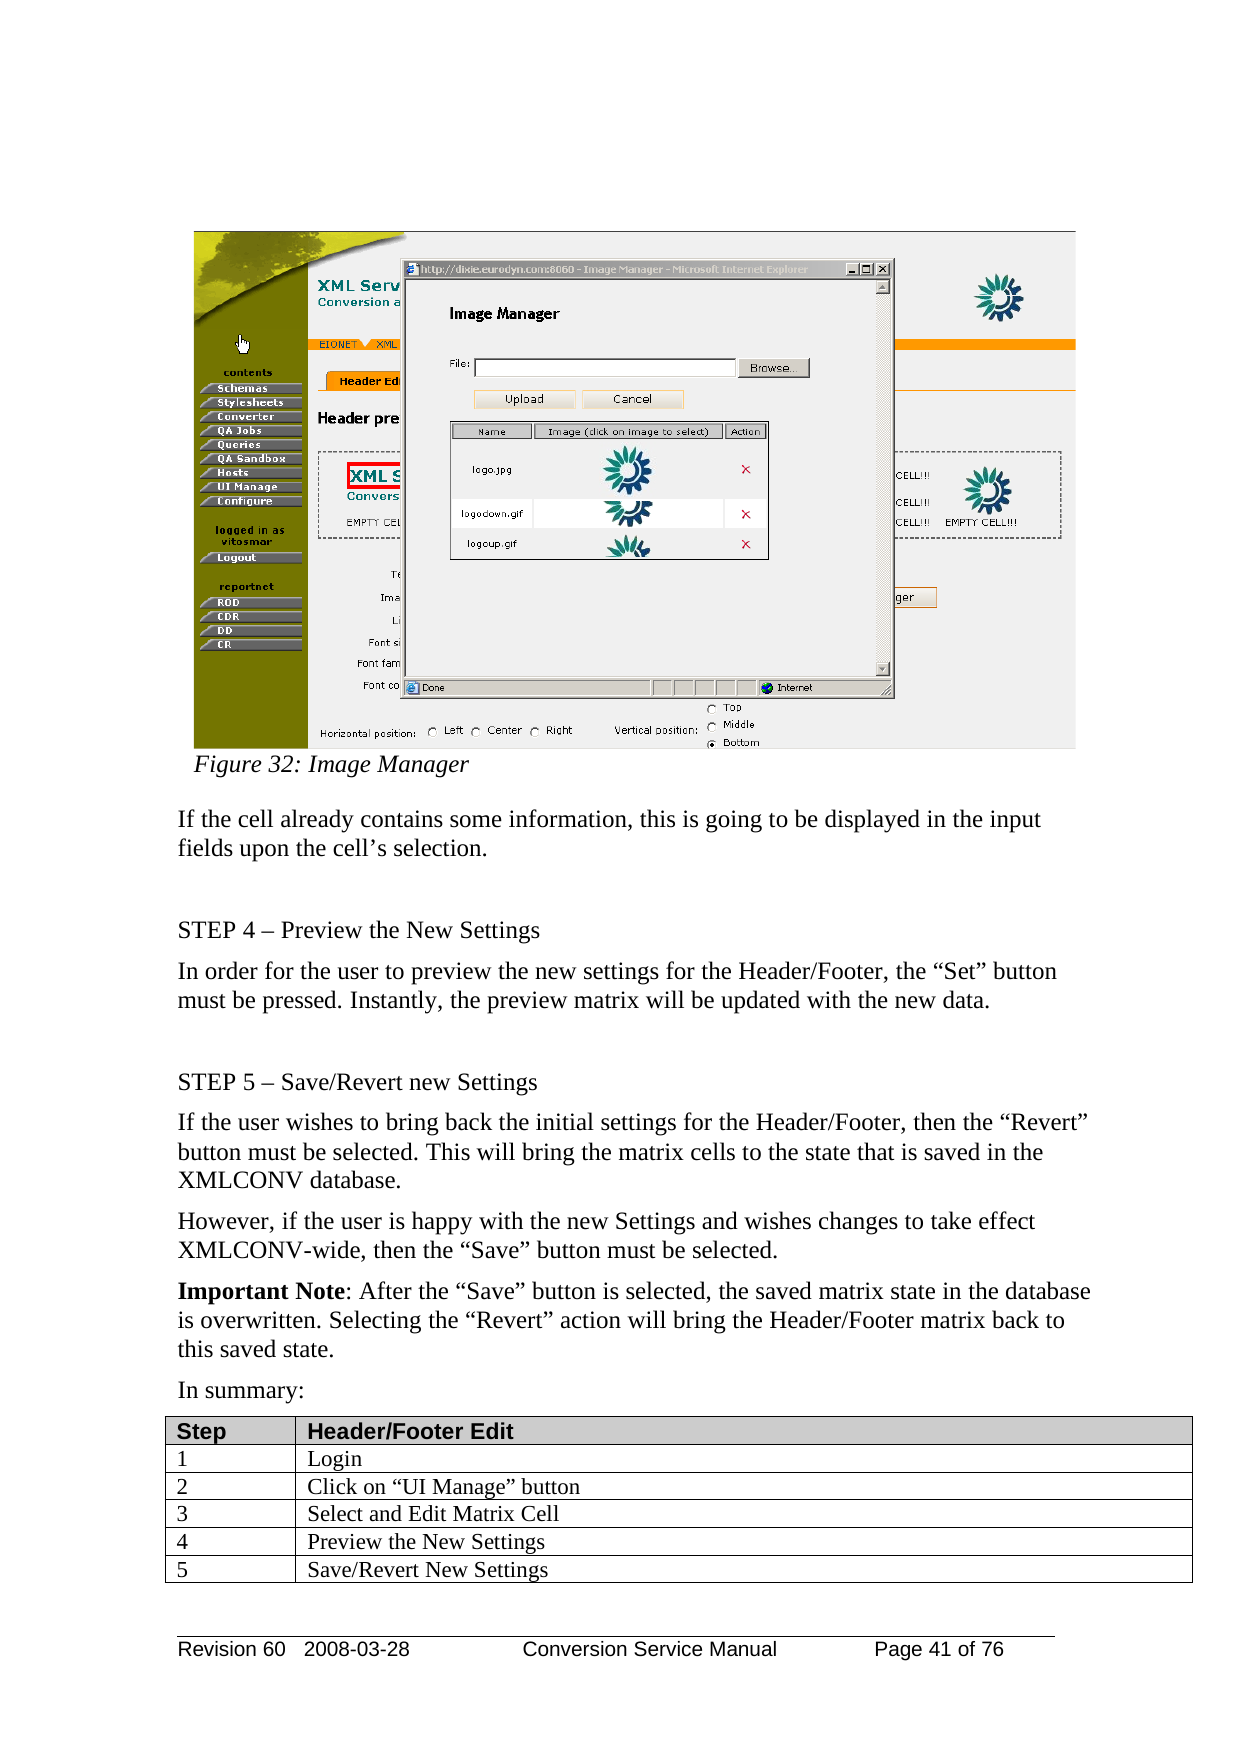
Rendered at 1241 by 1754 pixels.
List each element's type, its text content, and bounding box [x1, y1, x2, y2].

text In summary: [177, 1375, 1092, 1404]
table_cell Select and Edit Matrix Cell [296, 1500, 1192, 1527]
table_cell 5 [166, 1556, 295, 1582]
table_cell 3 [166, 1500, 295, 1527]
table_cell Click on “UI Manage” button [296, 1473, 1192, 1499]
table_header Step [166, 1417, 295, 1444]
text Important Note: After the “Save” button is selected, the saved matrix state in the database is overwritten. Selecting the “Revert” action will bring the Header/Footer matrix back to this saved state. [177, 1276, 1092, 1363]
text If the cell already contains some information, this is going to be displayed in the input fields upon the cell’s selection. [177, 804, 1092, 862]
picture [193, 231, 1076, 749]
text Figure 32: Image Manager [194, 749, 1076, 778]
table_cell Login [296, 1445, 1192, 1472]
text STEP 5 – Save/Revert new Settings [177, 1066, 1092, 1096]
table_cell Preview the New Settings [296, 1528, 1192, 1554]
text In order for the user to preview the new settings for the Header/Footer, the “Set” button must be pressed. Instantly, the preview matrix will be updated with the new data. [177, 956, 1092, 1014]
table_cell 1 [166, 1445, 295, 1472]
table_cell 4 [166, 1528, 295, 1554]
text STEP 4 – Preview the New Settings [177, 915, 1092, 944]
table_cell Save/Revert New Settings [296, 1556, 1192, 1582]
text However, if the user is happy with the new Settings and wishes changes to take effect XMLCONV-wide, then the “Save” button must be selected. [177, 1206, 1092, 1264]
table_cell 2 [166, 1473, 295, 1499]
text If the user wishes to bring back the initial settings for the Header/Footer, then the “Revert” button must be selected. This will bring the matrix cells to the state that is saved in the XMLCONV database. [177, 1107, 1092, 1194]
table_header Header/Footer Edit [296, 1417, 1192, 1444]
